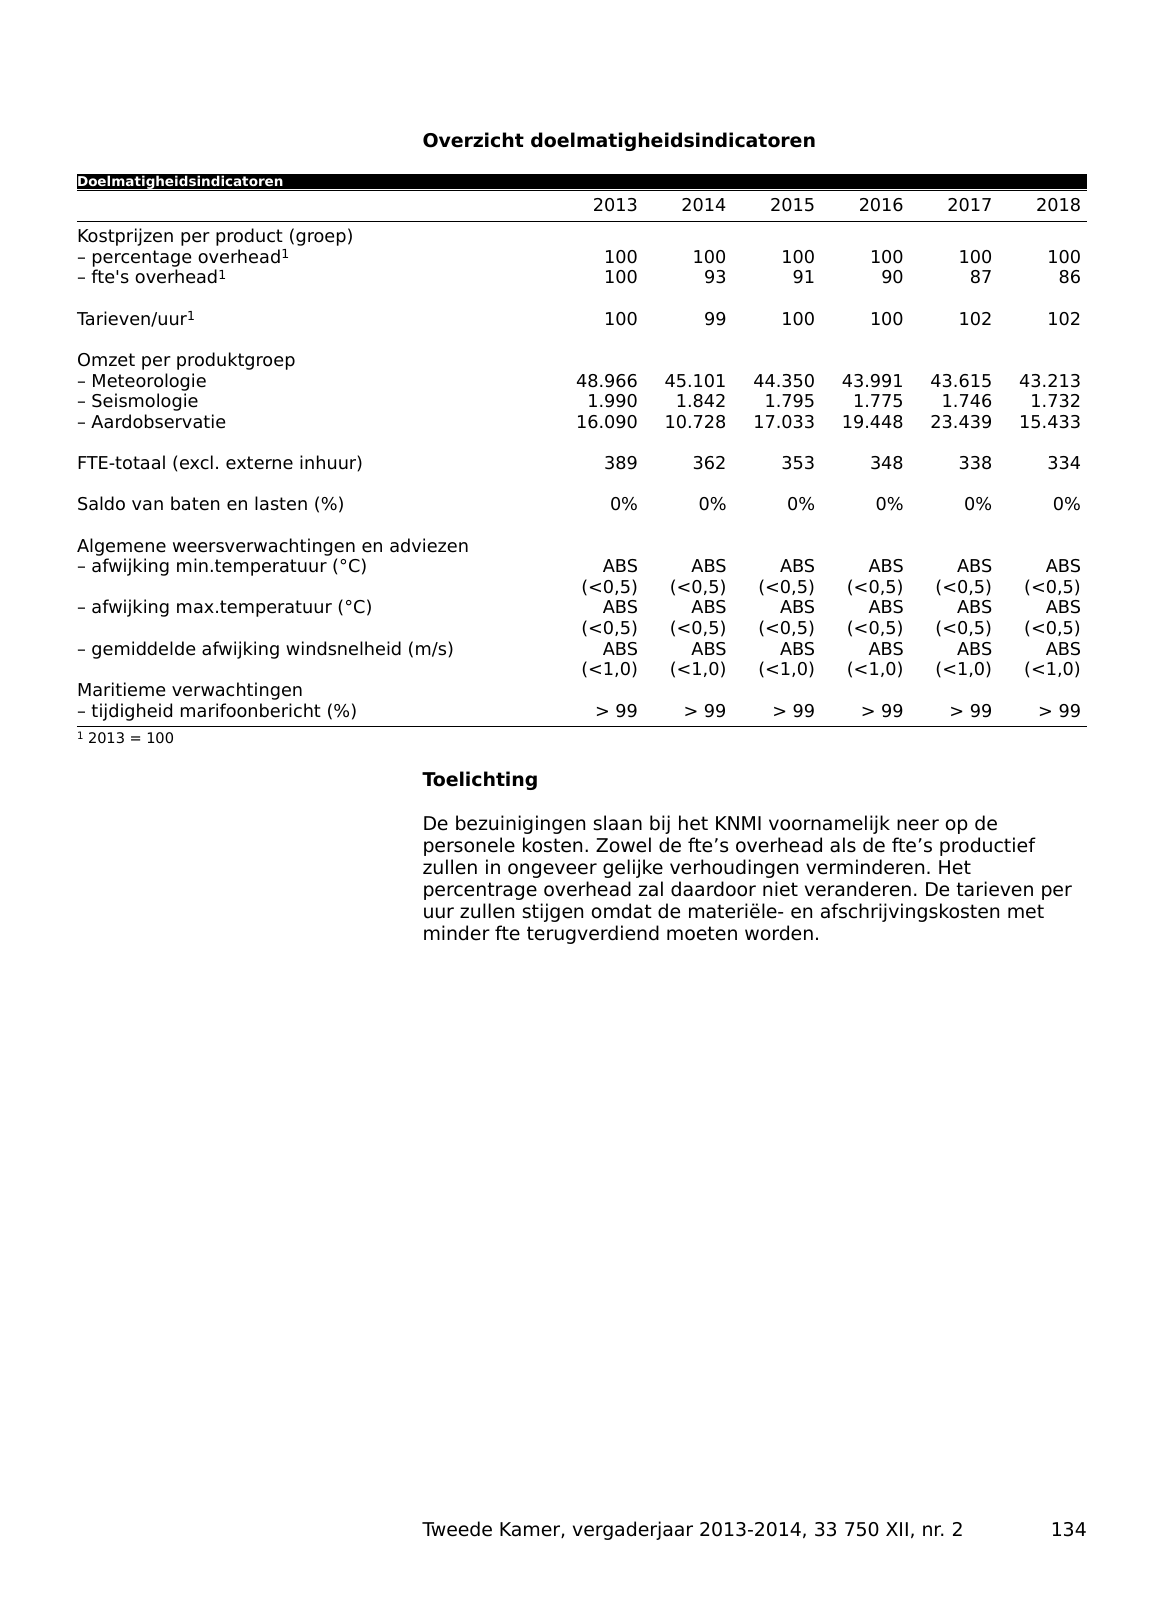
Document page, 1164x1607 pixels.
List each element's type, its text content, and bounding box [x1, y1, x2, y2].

table_cell > 99 [821, 701, 909, 726]
table_cell ABS (<0,5) [821, 598, 909, 639]
table_cell FTE-totaal (excl. externe inhuur) [77, 453, 555, 474]
table_cell [555, 222, 644, 247]
table_cell [555, 515, 644, 536]
table_cell [821, 536, 909, 556]
table_cell [821, 329, 909, 350]
table_cell [909, 680, 998, 701]
table_cell [909, 288, 998, 309]
table_cell – Seismologie [77, 391, 555, 412]
table_cell [909, 515, 998, 536]
table_cell 100 [555, 268, 644, 288]
table_cell – Meteorologie [77, 371, 555, 391]
table_cell 0% [732, 494, 821, 515]
table_cell [644, 350, 732, 371]
table_cell – fte's overhead1 [77, 268, 555, 288]
table_cell 44.350 [732, 371, 821, 391]
table_cell 86 [998, 268, 1087, 288]
table_cell 100 [998, 247, 1087, 267]
table_cell 2017 [909, 191, 998, 221]
table_cell 2015 [732, 191, 821, 221]
table_cell 338 [909, 453, 998, 474]
table_cell > 99 [555, 701, 644, 726]
table_cell [909, 433, 998, 453]
table_cell ABS (<0,5) [644, 556, 732, 597]
table_cell – gemiddelde afwijking windsnelheid (m/s) [77, 639, 555, 680]
table_cell 17.033 [732, 412, 821, 432]
table_cell 353 [732, 453, 821, 474]
table_cell 90 [821, 268, 909, 288]
table_cell ABS (<0,5) [555, 556, 644, 597]
table_cell [555, 350, 644, 371]
table_cell 0% [555, 494, 644, 515]
table_cell [998, 350, 1087, 371]
table_cell 0% [998, 494, 1087, 515]
text De bezuinigingen slaan bij het KNMI voornamelijk neer op de personele kosten. Zowel de fte’s overhead als de fte’s productief zullen in ongeveer gelijke verhoudingen verminderen. Het percentrage overhead zal daardoor niet veranderen. De tarieven per uur zullen stijgen omdat de materiële- en afschrijvingskosten met minder fte terugverdiend moeten worden. [422, 813, 1087, 945]
table_cell 100 [644, 247, 732, 267]
table_cell Omzet per produktgroep [77, 350, 555, 371]
table_cell Maritieme verwachtingen [77, 680, 555, 701]
table_cell [909, 536, 998, 556]
table_cell [644, 288, 732, 309]
table_cell 19.448 [821, 412, 909, 432]
table_cell ABS (<0,5) [821, 556, 909, 597]
table_cell [909, 474, 998, 494]
table_cell 100 [821, 247, 909, 267]
table_cell [644, 536, 732, 556]
table_cell [644, 222, 732, 247]
table_cell 2014 [644, 191, 732, 221]
table_cell [821, 222, 909, 247]
table_cell 0% [821, 494, 909, 515]
table_cell 1.990 [555, 391, 644, 412]
table_cell ABS (<0,5) [732, 598, 821, 639]
table_cell > 99 [644, 701, 732, 726]
table_cell > 99 [732, 701, 821, 726]
table_cell [998, 329, 1087, 350]
table_cell 1.746 [909, 391, 998, 412]
table_cell [732, 350, 821, 371]
table_cell 48.966 [555, 371, 644, 391]
table_cell [644, 329, 732, 350]
table_cell [77, 515, 555, 536]
table_cell 334 [998, 453, 1087, 474]
table_cell [821, 433, 909, 453]
table_cell 362 [644, 453, 732, 474]
table_cell [555, 288, 644, 309]
table_cell ABS (<0,5) [909, 598, 998, 639]
table_cell 100 [555, 309, 644, 329]
table_cell – percentage overhead1 [77, 247, 555, 267]
table_cell 2018 [998, 191, 1087, 221]
table_cell 23.439 [909, 412, 998, 432]
table_cell 43.991 [821, 371, 909, 391]
table_cell 100 [732, 309, 821, 329]
table_cell [644, 433, 732, 453]
table_cell – tijdigheid marifoonbericht (%) [77, 701, 555, 726]
table_cell [998, 680, 1087, 701]
table_cell ABS (<0,5) [555, 598, 644, 639]
table_cell [998, 536, 1087, 556]
table_cell [732, 680, 821, 701]
table_cell [644, 680, 732, 701]
table_cell Tarieven/uur1 [77, 309, 555, 329]
table_cell 16.090 [555, 412, 644, 432]
table_cell – afwijking min.temperatuur (°C) [77, 556, 555, 597]
table_cell ABS (<0,5) [644, 598, 732, 639]
table_cell 2013 [555, 191, 644, 221]
table_cell ABS (<1,0) [909, 639, 998, 680]
table_cell [555, 329, 644, 350]
table_cell [77, 288, 555, 309]
table_cell – Aardobservatie [77, 412, 555, 432]
table_cell ABS (<0,5) [998, 598, 1087, 639]
subtitle Overzicht doelmatigheidsindicatoren [422, 130, 1087, 152]
table_cell [644, 474, 732, 494]
table_cell ABS (<1,0) [555, 639, 644, 680]
table_cell [555, 536, 644, 556]
table_cell 87 [909, 268, 998, 288]
table_cell [555, 680, 644, 701]
table_cell [77, 329, 555, 350]
table_header Doelmatigheidsindicatoren [77, 174, 1087, 189]
table_cell Algemene weersverwachtingen en adviezen [77, 536, 555, 556]
table_cell 0% [644, 494, 732, 515]
table_cell [909, 329, 998, 350]
table_cell 1.842 [644, 391, 732, 412]
table_cell 0% [909, 494, 998, 515]
table_cell 100 [732, 247, 821, 267]
table_cell 43.213 [998, 371, 1087, 391]
table_cell [821, 350, 909, 371]
table_cell 15.433 [998, 412, 1087, 432]
table_cell [644, 515, 732, 536]
table_cell [821, 474, 909, 494]
table_cell 45.101 [644, 371, 732, 391]
table_cell 1.795 [732, 391, 821, 412]
table_cell Saldo van baten en lasten (%) [77, 494, 555, 515]
table_cell 348 [821, 453, 909, 474]
table_cell 102 [998, 309, 1087, 329]
table_cell 100 [821, 309, 909, 329]
table_cell ABS (<0,5) [909, 556, 998, 597]
table_cell [732, 536, 821, 556]
table_cell 99 [644, 309, 732, 329]
table_cell [732, 329, 821, 350]
table_cell [998, 222, 1087, 247]
table_cell > 99 [909, 701, 998, 726]
table_cell 1 2013 = 100 [77, 727, 1087, 747]
table_cell 10.728 [644, 412, 732, 432]
table_cell [821, 515, 909, 536]
table_cell [77, 191, 555, 221]
table_cell – afwijking max.temperatuur (°C) [77, 598, 555, 639]
table_cell 91 [732, 268, 821, 288]
table_cell [998, 474, 1087, 494]
table_cell ABS (<1,0) [998, 639, 1087, 680]
table_cell [821, 680, 909, 701]
table_cell 43.615 [909, 371, 998, 391]
table_cell [555, 433, 644, 453]
table_cell [555, 474, 644, 494]
table_cell 93 [644, 268, 732, 288]
table_cell [732, 433, 821, 453]
table_cell 2016 [821, 191, 909, 221]
table_cell 1.775 [821, 391, 909, 412]
table_cell [821, 288, 909, 309]
table_cell [998, 515, 1087, 536]
table_cell 100 [555, 247, 644, 267]
table_cell [909, 350, 998, 371]
table_cell 102 [909, 309, 998, 329]
subtitle Toelichting [422, 769, 1087, 791]
table_cell [77, 433, 555, 453]
table_cell Kostprijzen per product (groep) [77, 222, 555, 247]
table_cell ABS (<0,5) [732, 556, 821, 597]
table_cell [998, 288, 1087, 309]
table_cell ABS (<0,5) [998, 556, 1087, 597]
table_cell 1.732 [998, 391, 1087, 412]
table_cell [998, 433, 1087, 453]
table_cell [732, 288, 821, 309]
table_cell 389 [555, 453, 644, 474]
table_cell [909, 222, 998, 247]
table_cell ABS (<1,0) [732, 639, 821, 680]
table_cell [732, 474, 821, 494]
table_cell ABS (<1,0) [644, 639, 732, 680]
table_cell [732, 222, 821, 247]
table_cell [732, 515, 821, 536]
table_cell > 99 [998, 701, 1087, 726]
table_cell ABS (<1,0) [821, 639, 909, 680]
table_cell 100 [909, 247, 998, 267]
table_cell [77, 474, 555, 494]
